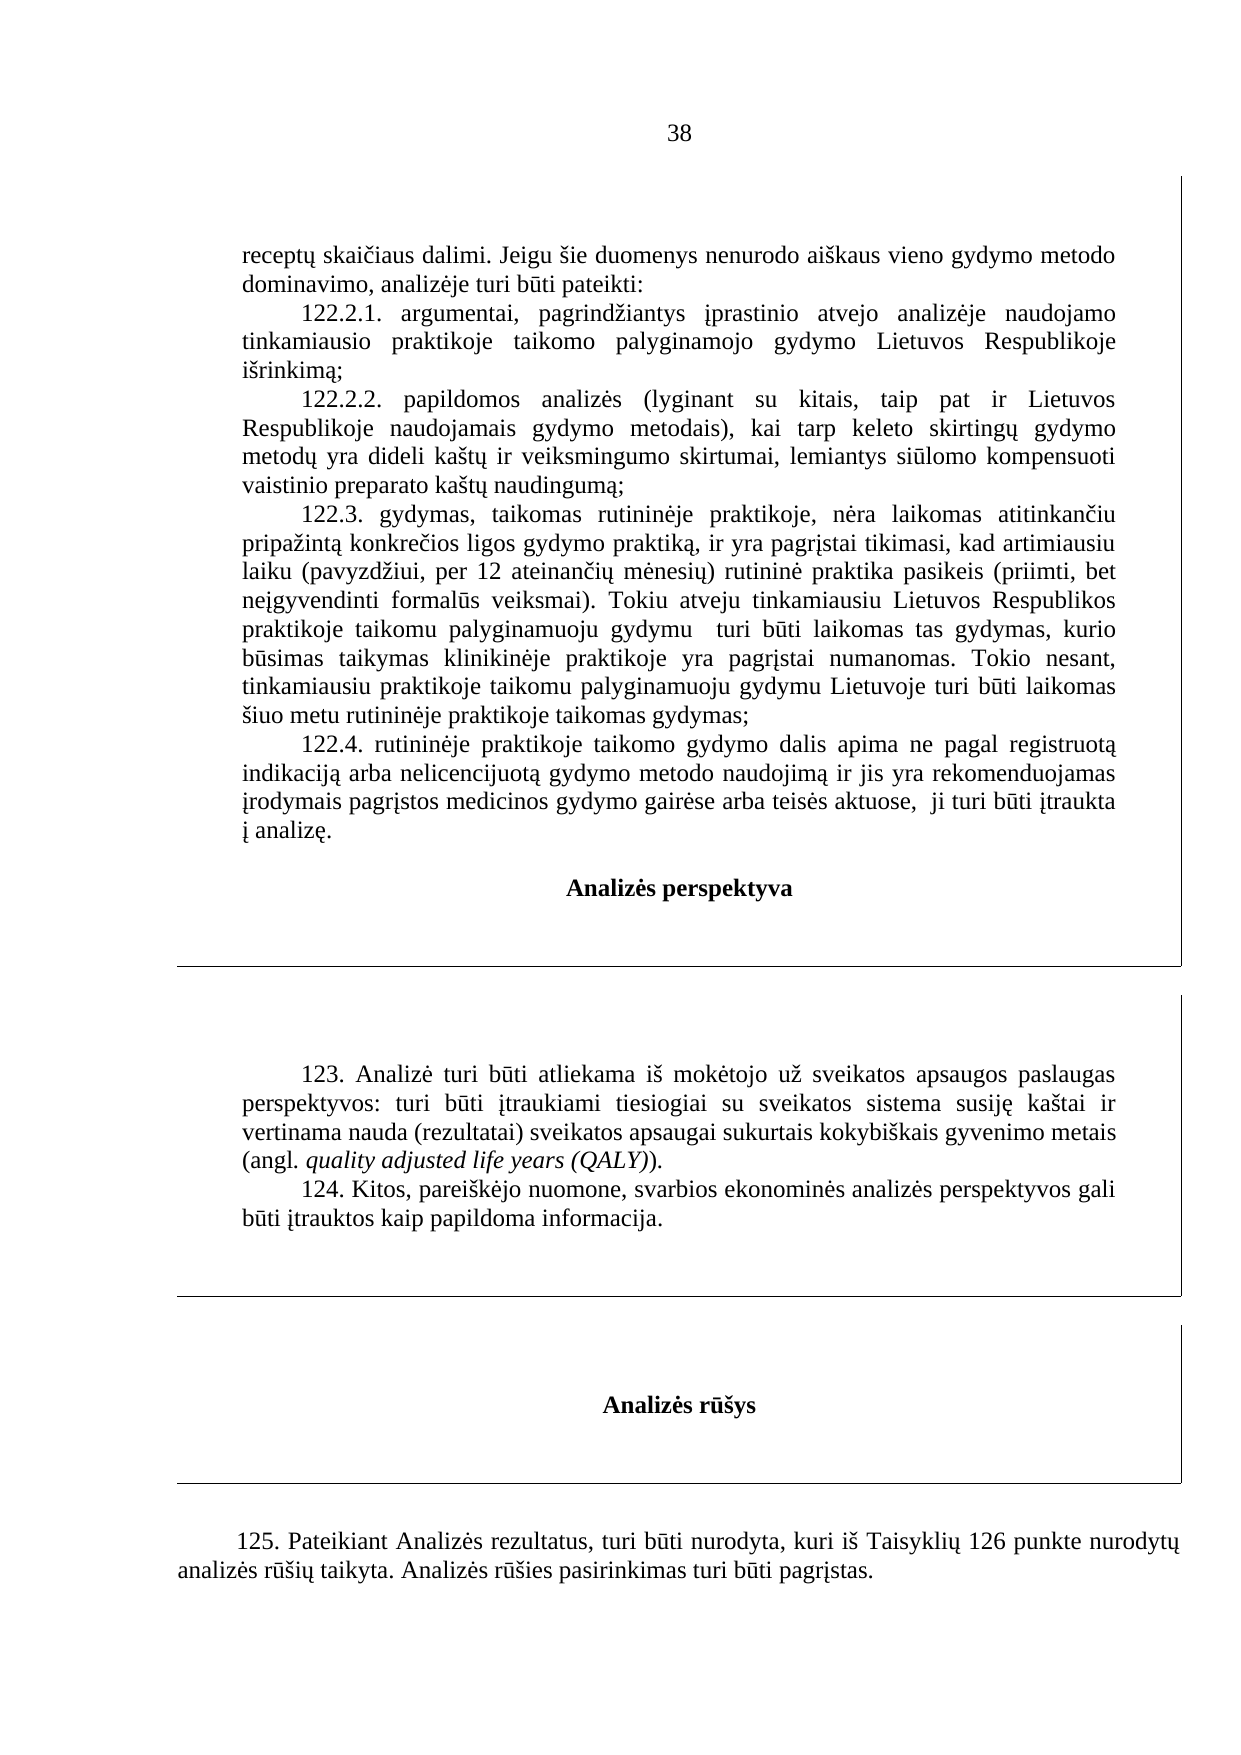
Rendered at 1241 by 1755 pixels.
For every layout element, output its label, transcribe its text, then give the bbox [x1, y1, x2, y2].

text 122.3. gydymas, taikomas rutininėje praktikoje, nėra laikomas atitinkančiu pripažintą konkrečios ligos gydymo praktiką, ir yra pagrįstai tikimasi, kad artimiausiu laiku (pavyzdžiui, per 12 ateinančių mėnesių) rutininė praktika pasikeis (priimti, bet neįgyvendinti formalūs veiksmai). Tokiu atveju tinkamiausiu Lietuvos Respublikos praktikoje taikomu palyginamuoju gydymu turi būti laikomas tas gydymas, kurio būsimas taikymas klinikinėje praktikoje yra pagrįstai numanomas. Tokio nesant, tinkamiausiu praktikoje taikomu palyginamuoju gydymu Lietuvoje turi būti laikomas šiuo metu rutininėje praktikoje taikomas gydymas; [177, 499, 1181, 729]
text 122.2.2. papildomos analizės (lyginant su kitais, taip pat ir Lietuvos Respublikoje naudojamais gydymo metodais), kai tarp keleto skirtingų gydymo metodų yra dideli kaštų ir veiksmingumo skirtumai, lemiantys siūlomo kompensuoti vaistinio preparato kaštų naudingumą; [177, 384, 1181, 499]
text 122.4. rutininėje praktikoje taikomo gydymo dalis apima ne pagal registruotą indikaciją arba nelicencijuotą gydymo metodo naudojimą ir jis yra rekomenduojamas įrodymais pagrįstos medicinos gydymo gairėse arba teisės aktuose, ji turi būti įtraukta į analizę. [177, 729, 1181, 844]
subtitle Analizės rūšys [177, 1325, 1181, 1483]
subtitle Analizės perspektyva [177, 873, 1181, 966]
text 125. Pateikiant Analizės rezultatus, turi būti nurodyta, kuri iš Taisyklių 126 punkte nurodytų analizės rūšių taikyta. Analizės rūšies pasirinkimas turi būti pagrįstas. [177, 1526, 1181, 1584]
text 124. Kitos, pareiškėjo nuomone, svarbios ekonominės analizės perspektyvos gali būti įtrauktos kaip papildoma informacija. [177, 1174, 1181, 1296]
text receptų skaičiaus dalimi. Jeigu šie duomenys nenurodo aiškaus vieno gydymo metodo dominavimo, analizėje turi būti pateikti: [177, 176, 1181, 298]
text 122.2.1. argumentai, pagrindžiantys įprastinio atvejo analizėje naudojamo tinkamiausio praktikoje taikomo palyginamojo gydymo Lietuvos Respublikoje išrinkimą; [177, 298, 1181, 384]
text 123. Analizė turi būti atliekama iš mokėtojo už sveikatos apsaugos paslaugas perspektyvos: turi būti įtraukiami tiesiogiai su sveikatos sistema susiję kaštai ir vertinama nauda (rezultatai) sveikatos apsaugai sukurtais kokybiškais gyvenimo metais (angl. quality adjusted life years (QALY)). [177, 995, 1181, 1174]
